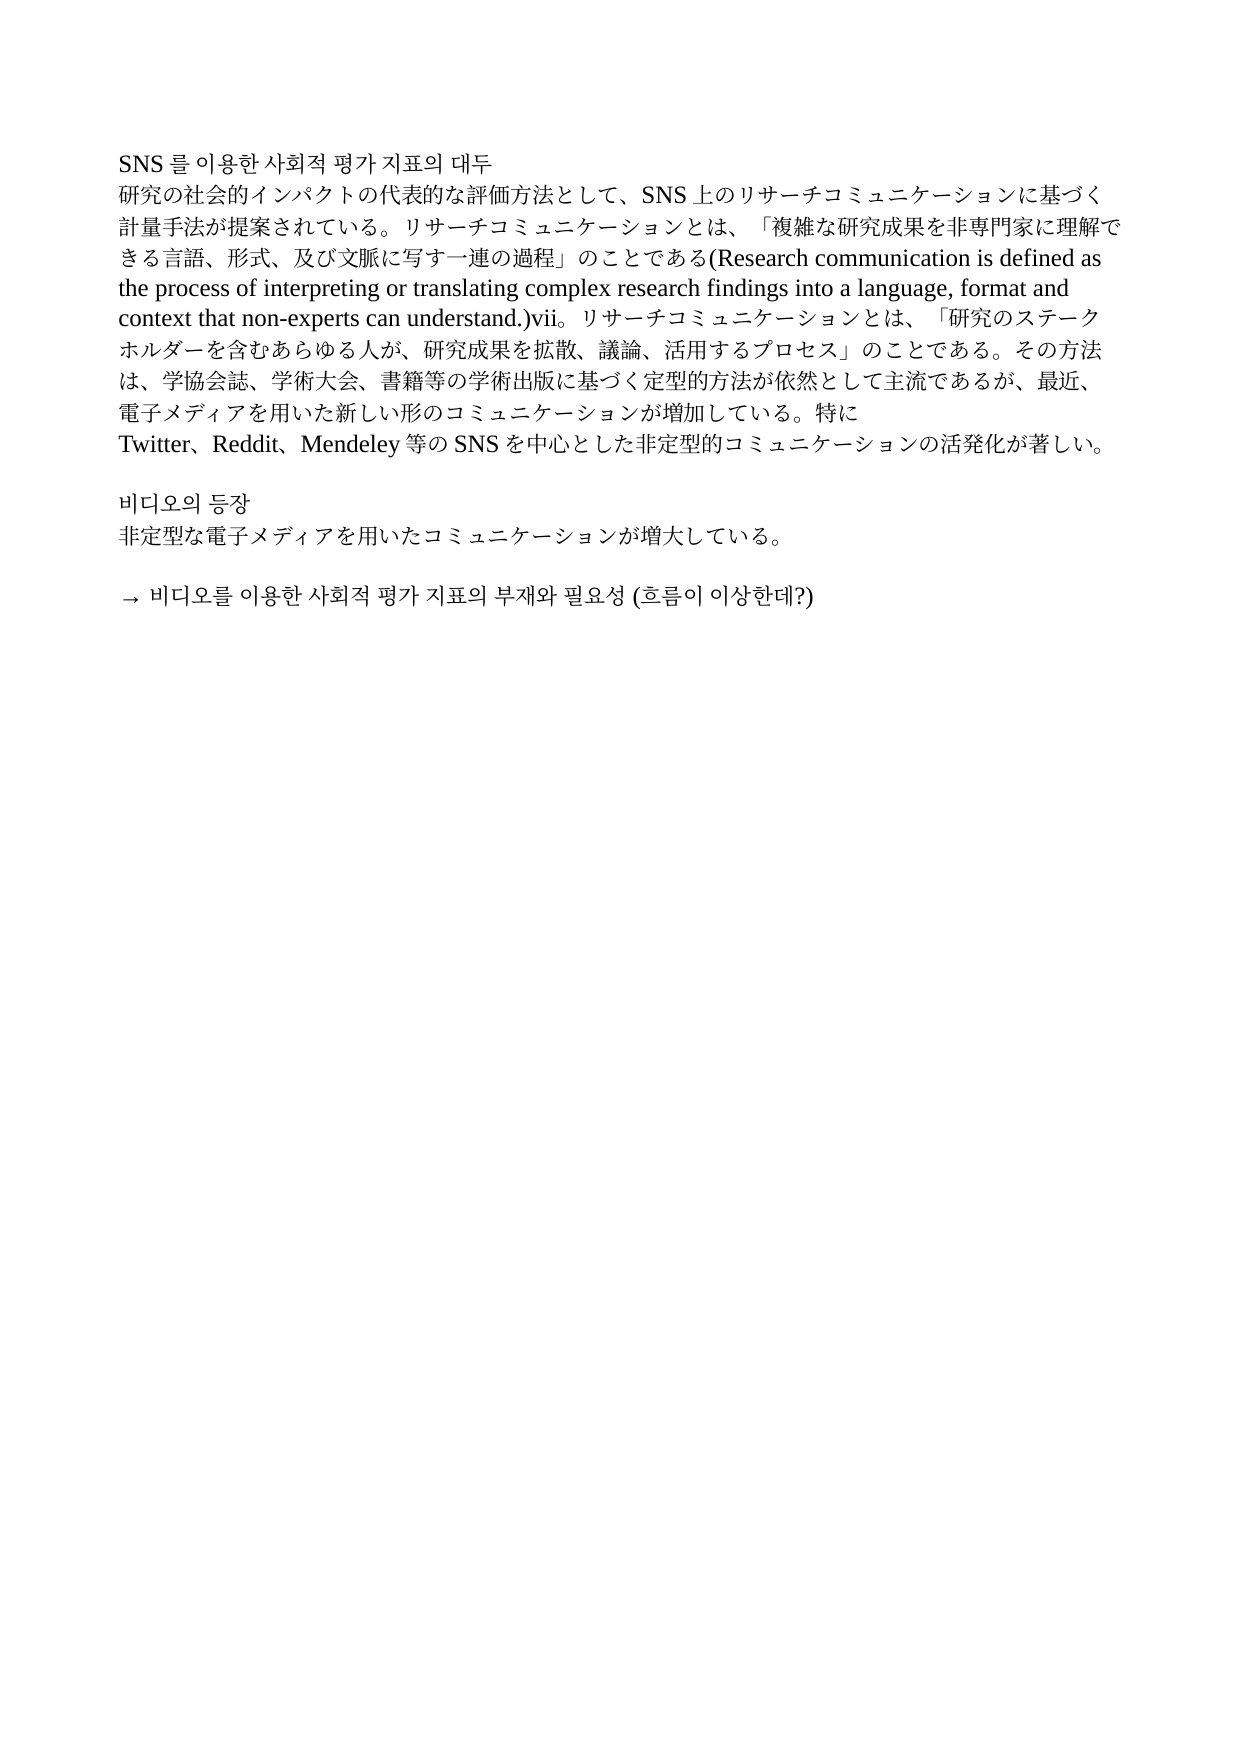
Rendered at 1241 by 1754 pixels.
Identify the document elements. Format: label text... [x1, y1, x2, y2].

text 非定型な電子メディアを用いたコミュニケーションが増大している。 [118, 519, 1122, 550]
text 研究の社会的インパクトの代表的な評価方法として、SNS上のリサーチコミュニケーションに基づく計量手法が提案されている。リサーチコミュニケーションとは、「複雑な研究成果を非専門家に理解できる言語、形式、及び文脈に写す一連の過程」のことである(Research communication is defined as the process of interpreting or translating complex research findings into a language, format and context that non-experts can understand.)vii。リサーチコミュニケーションとは、「研究のステークホルダーを含むあらゆる人が、研究成果を拡散、議論、活用するプロセス」のことである。その方法は、学協会誌、学術大会、書籍等の学術出版に基づく定型的方法が依然として主流であるが、最近、電子メディアを用いた新しい形のコミュニケーションが増加している。特にTwitter、Reddit、Mendeley等のSNSを中心とした非定型的コミュニケーションの活発化が著しい。 [118, 178, 1122, 459]
text SNS를 이용한 사회적 평가 지표의 대두 [118, 147, 1122, 178]
text → 비디오를 이용한 사회적 평가 지표의 부재와 필요성 (흐름이 이상한데?) [118, 579, 1122, 611]
text 비디오의 등장 [118, 487, 1122, 519]
